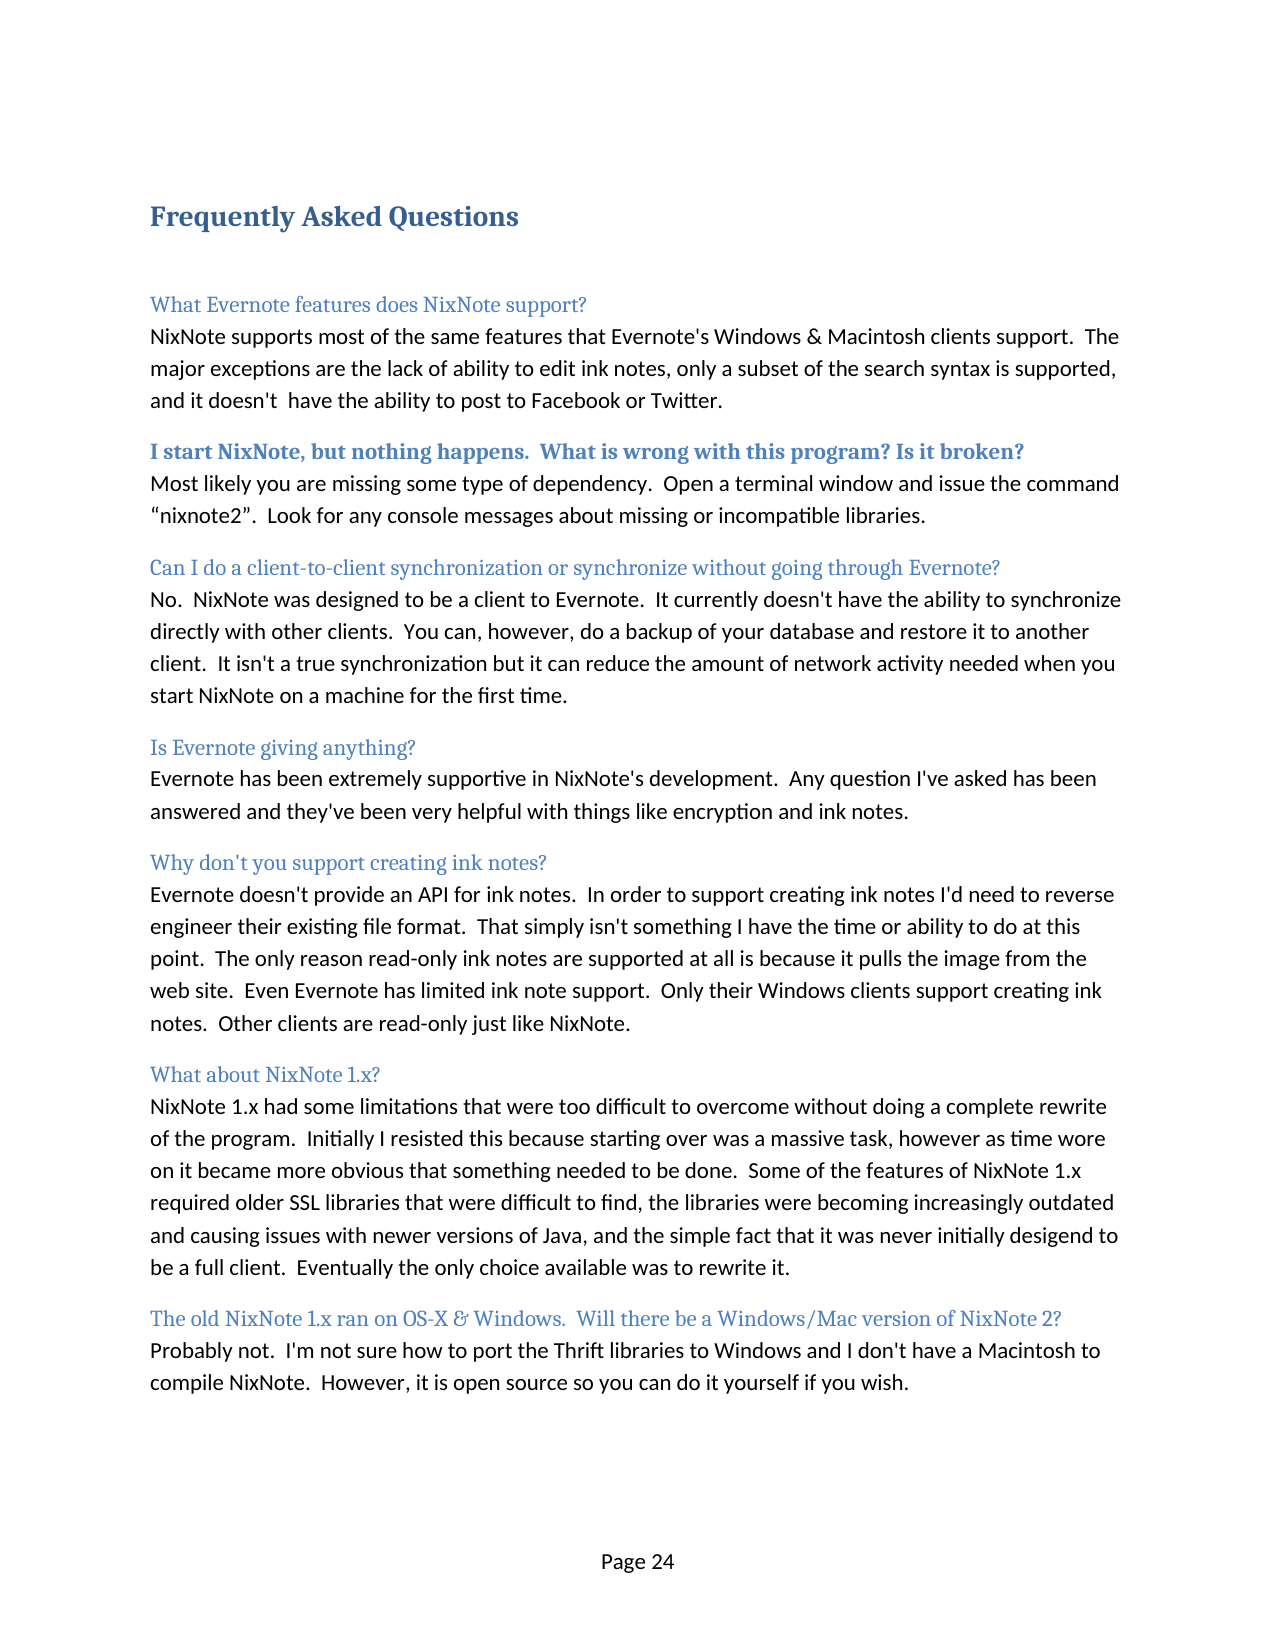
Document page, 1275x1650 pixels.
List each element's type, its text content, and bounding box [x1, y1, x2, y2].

text Evernote doesn't provide an API for ink notes. In order to support creating ink notes I'd need to reverse engineer their existing file format. That simply isn't something I have the time or ability to do at this point. The only reason read-only ink notes are supported at all is because it pulls the image from the web site. Even Evernote has limited ink note support. Only their Windows clients support creating ink notes. Other clients are read-only just like NixNote. [150, 880, 1125, 1037]
text Evernote has been extremely supportive in NixNote's development. Any question I've asked has been answered and they've been very helpful with things like encryption and ink notes. [150, 764, 1125, 825]
subtitle The old NixNote 1.x ran on OS-X & Windows. Will there be a Windows/Mac version of NixNote 2? [150, 1306, 1125, 1332]
subtitle What Evernote features does NixNote support? [150, 292, 1125, 318]
text NixNote 1.x had some limitations that were too difficult to overcome without doing a complete rewrite of the program. Initially I resisted this because starting over was a massive task, however as time wore on it became more obvious that something needed to be done. Some of the features of NixNote 1.x required older SSL libraries that were difficult to find, the libraries were becoming increasingly outdated and causing issues with newer versions of Java, and the simple fact that it was never initially desigend to be a full client. Eventually the only choice available was to rewrite it. [150, 1092, 1125, 1281]
text Most likely you are missing some type of dependency. Open a terminal window and issue the command “nixnote2”. Look for any console messages about missing or incompatible libraries. [150, 469, 1125, 529]
subtitle What about NixNote 1.x? [150, 1062, 1125, 1088]
text NixNote supports most of the same features that Evernote's Windows & Macintosh clients support. The major exceptions are the lack of ability to edit ink notes, only a subset of the search syntax is supported, and it doesn't have the ability to post to Facebook or Twitter. [150, 322, 1125, 414]
subtitle Is Evernote giving anything? [150, 734, 1125, 761]
subtitle I start NixNote, but nothing happens. What is wrong with this program? Is it broken? [150, 439, 1125, 466]
text Probably not. I'm not sure how to port the Thrift libraries to Windows and I don't have a Macintosh to compile NixNote. However, it is open source so you can do it yourself if you wish. [150, 1336, 1125, 1396]
text No. NixNote was designed to be a client to Evernote. It currently doesn't have the ability to synchronize directly with other clients. You can, however, do a backup of your database and restore it to another client. It isn't a true synchronization but it can reduce the amount of network activity needed when you start NixNote on a machine for the first time. [150, 585, 1125, 709]
subtitle Can I do a client-to-client synchronization or synchronize without going through Evernote? [150, 554, 1125, 581]
subtitle Why don't you support creating ink notes? [150, 850, 1125, 876]
subtitle Frequently Asked Questions [150, 200, 1125, 233]
